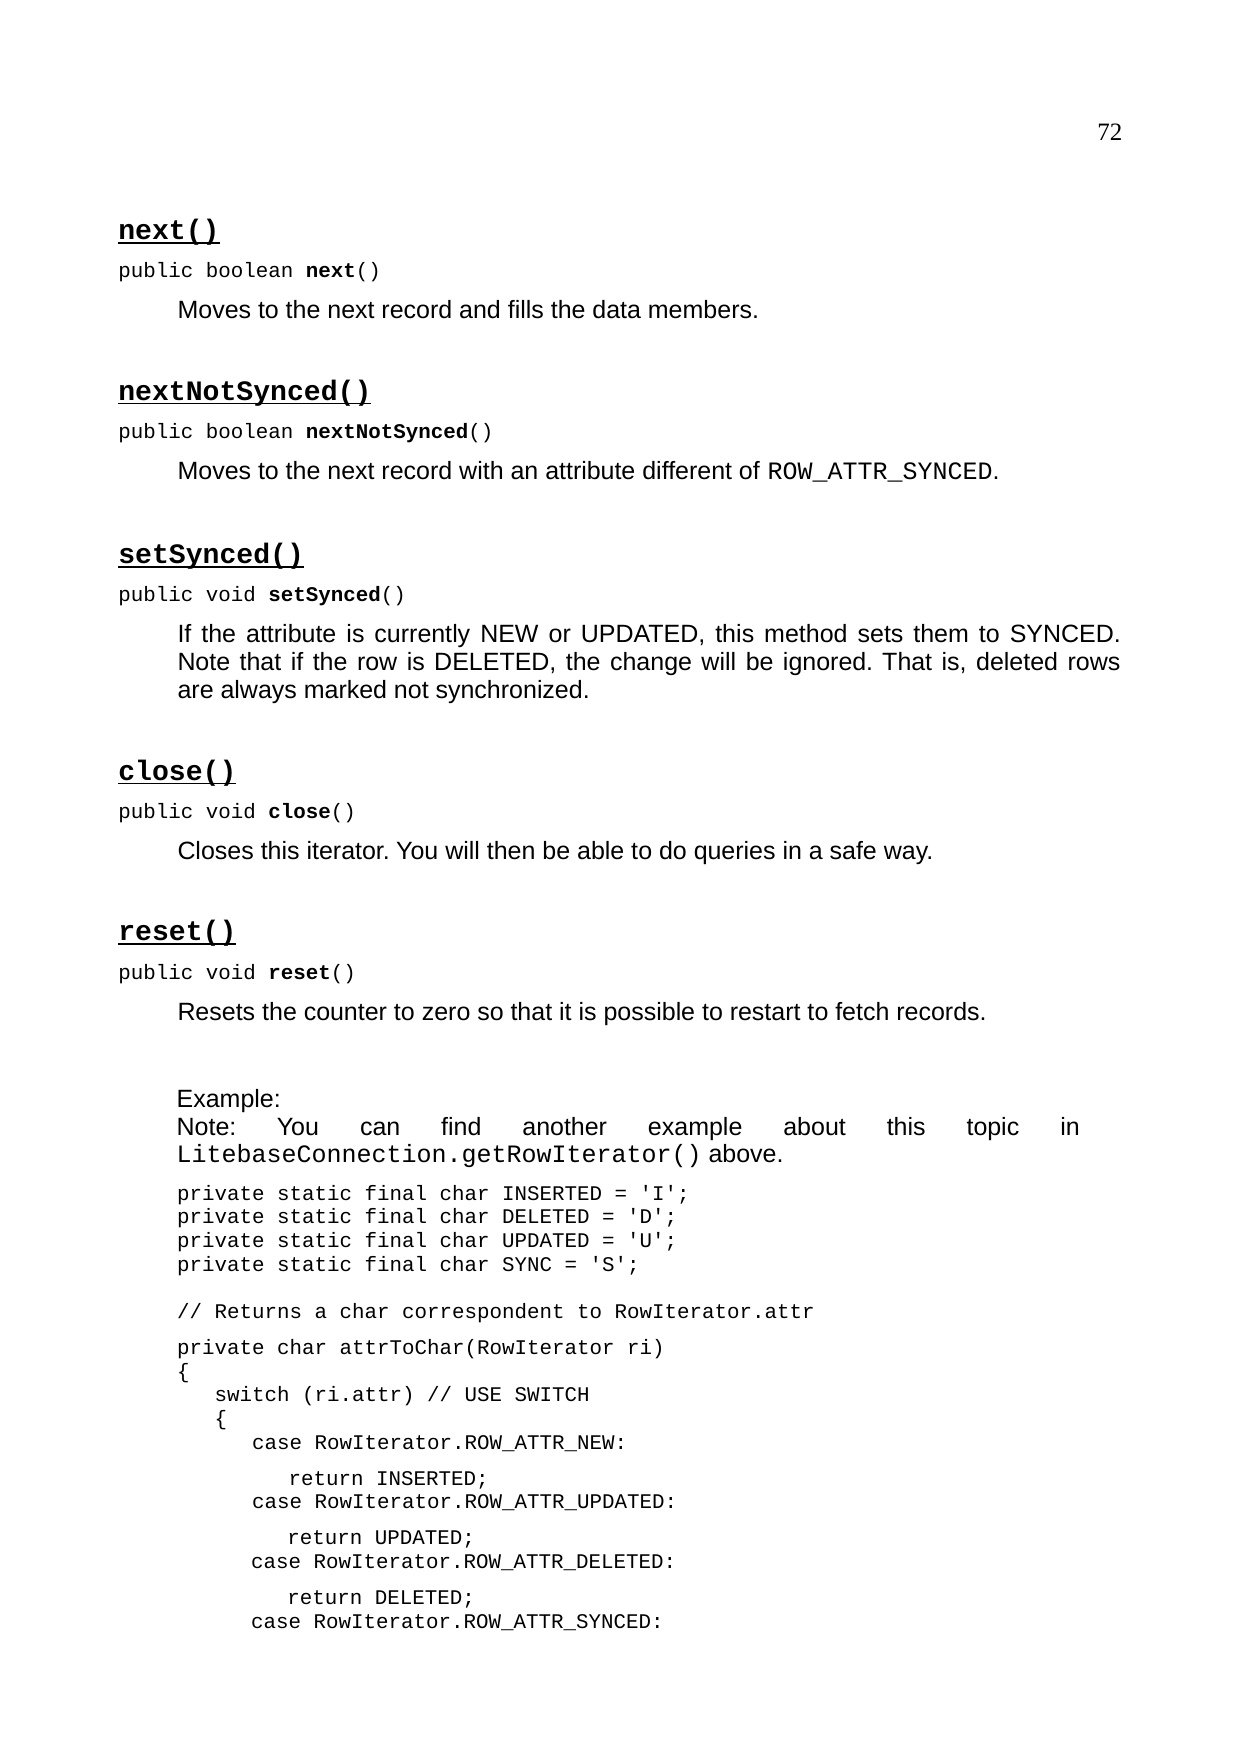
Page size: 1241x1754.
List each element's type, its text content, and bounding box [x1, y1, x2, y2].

subtitle next() [118, 216, 1122, 247]
text return INSERTED; case RowIterator.ROW_ATTR_UPDATED: [139, 1468, 1122, 1515]
text public void setSynced() [118, 584, 1122, 608]
subtitle setSynced() [118, 540, 1122, 572]
text Example: Note: You can find another example about this topic in LitebaseConnection.getRowIterator() above. [102, 1084, 1122, 1170]
text private char attrToChar(RowIterator ri) { switch (ri.attr) // USE SWITCH { case RowIterator.ROW_ATTR_NEW: [139, 1337, 1122, 1455]
list Closes this iterator. You will then be able to do queries in a safe way. [177, 837, 1122, 865]
list If the attribute is currently NEW or UPDATED, this method sets them to SYNCED. Note that if the row is DELETED, the change will be ignored. That is, deleted rows are always marked not synchronized. [177, 620, 1122, 704]
text return DELETED; case RowIterator.ROW_ATTR_SYNCED: [139, 1587, 1122, 1634]
text public boolean nextNotSynced() [118, 421, 1122, 444]
list Moves to the next record and fills the data members. [177, 296, 1122, 324]
list Moves to the next record with an attribute different of ROW_ATTR_SYNCED. [177, 457, 1122, 487]
subtitle nextNotSynced() [118, 377, 1122, 408]
text return UPDATED; case RowIterator.ROW_ATTR_DELETED: [139, 1527, 1122, 1575]
list Resets the counter to zero so that it is possible to restart to fetch records. [177, 998, 1122, 1026]
subtitle reset() [118, 917, 1122, 949]
text private static final char INSERTED = 'I'; private static final char DELETED = 'D'; private static final char UPDATED = 'U'; private static final char SYNC = 'S'; // Returns a char correspondent to RowIterator.attr [139, 1183, 1122, 1325]
text public void reset() [118, 962, 1122, 985]
text public void close() [118, 801, 1122, 824]
subtitle close() [118, 756, 1122, 788]
text public boolean next() [118, 260, 1122, 283]
